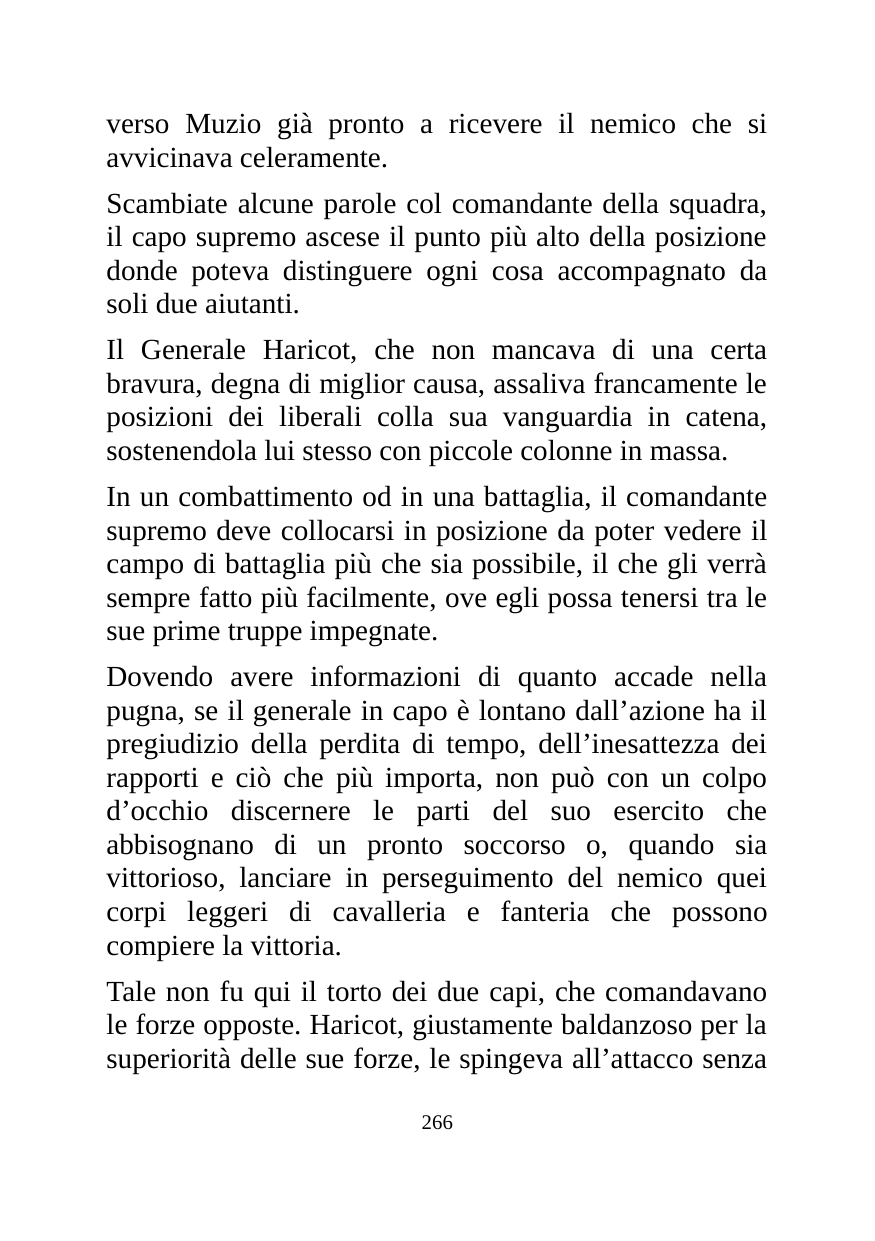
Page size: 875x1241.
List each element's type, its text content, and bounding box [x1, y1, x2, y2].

text Il Generale Haricot, che non mancava di una certa bravura, degna di miglior causa, assaliva francamente le posizioni dei liberali colla sua vanguardia in catena, sostenendola lui stesso con piccole colonne in massa. [106, 332, 768, 467]
text Dovendo avere informazioni di quanto accade nella pugna, se il generale in capo è lontano dall’azione ha il pregiudizio della perdita di tempo, dell’inesattezza dei rapporti e ciò che più importa, non può con un colpo d’occhio discernere le parti del suo esercito che abbisognano di un pronto soccorso o, quando sia vittorioso, lanciare in perseguimento del nemico quei corpi leggeri di cavalleria e fanteria che possono compiere la vittoria. [106, 659, 768, 961]
text Scambiate alcune parole col comandante della squadra, il capo supremo ascese il punto più alto della posizione donde poteva distinguere ogni cosa accompagnato da soli due aiutanti. [106, 186, 768, 320]
text Tale non fu qui il torto dei due capi, che comandavano le forze opposte. Haricot, giustamente baldanzoso per la superiorità delle sue forze, le spingeva all’attacco senza [106, 974, 768, 1074]
text In un combattimento od in una battaglia, il comandante supremo deve collocarsi in posizione da poter vedere il campo di battaglia più che sia possibile, il che gli verrà sempre fatto più facilmente, ove egli possa tenersi tra le sue prime truppe impegnate. [106, 479, 768, 647]
text verso Muzio già pronto a ricevere il nemico che si avvicinava celeramente. [106, 106, 768, 173]
